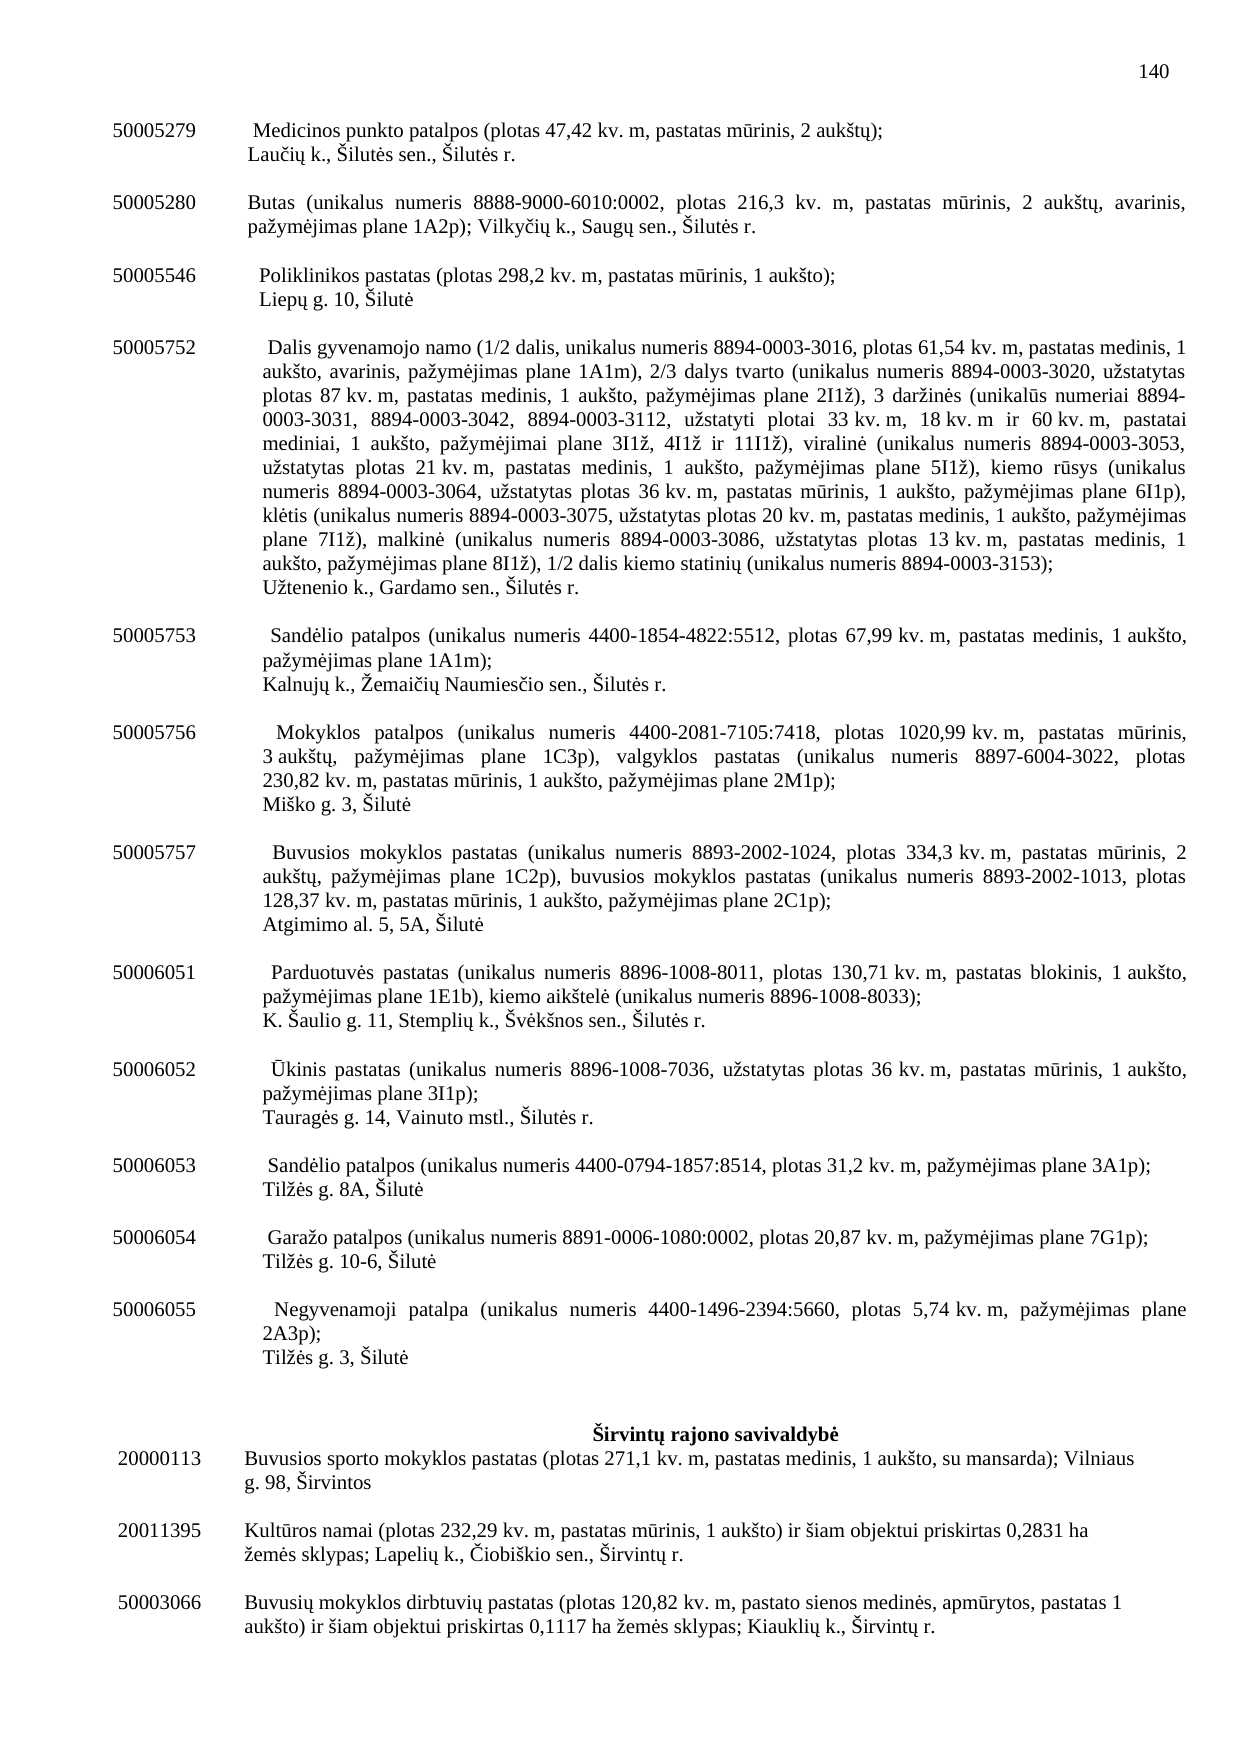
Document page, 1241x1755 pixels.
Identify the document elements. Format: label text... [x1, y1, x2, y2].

table_cell [101, 1422, 233, 1446]
table_cell [1198, 1494, 1207, 1518]
table_cell Dalis gyvenamojo namo (1/2 dalis, unikalus numeris 8894-0003-3016, plotas 61,54 kv. m, pastatas medinis, 1 aukšto, avarinis, pažymėjimas plane 1A1m), 2/3 dalys tvarto (unikalus numeris 8894-0003-3020, užstatytas plotas 87 kv. m, pastatas medinis, 1 aukšto, pažymėjimas plane 2I1ž), 3 daržinės (unikalūs numeriai 8894-0003-3031, 8894-0003-3042, 8894-0003-3112, užstatyti plotai 33 kv. m, 18 kv. m ir 60 kv. m, pastatai mediniai, 1 aukšto, pažymėjimai plane 3I1ž, 4I1ž ir 11I1ž), viralinė (unikalus numeris 8894-0003-3053, užstatytas plotas 21 kv. m, pastatas medinis, 1 aukšto, pažymėjimas plane 5I1ž), kiemo rūsys (unikalus numeris 8894-0003-3064, užstatytas plotas 36 kv. m, pastatas mūrinis, 1 aukšto, pažymėjimas plane 6I1p), klėtis (unikalus numeris 8894-0003-3075, užstatytas plotas 20 kv. m, pastatas medinis, 1 aukšto, pažymėjimas plane 7I1ž), malkinė (unikalus numeris 8894-0003-3086, užstatytas plotas 13 kv. m, pastatas medinis, 1 aukšto, pažymėjimas plane 8I1ž), 1/2 dalis kiemo statinių (unikalus numeris 8894-0003-3153); Užtenenio k., Gardamo sen., Šilutės r. [233, 335, 1198, 623]
table_cell Sandėlio patalpos (unikalus numeris 4400-0794-1857:8514, plotas 31,2 kv. m, pažymėjimas plane 3A1p); Tilžės g. 8A, Šilutė [233, 1153, 1198, 1225]
table_cell [1207, 1225, 1240, 1297]
table_cell [1178, 1446, 1192, 1494]
table_cell Garažo patalpos (unikalus numeris 8891-0006-1080:0002, plotas 20,87 kv. m, pažymėjimas plane 7G1p); Tilžės g. 10-6, Šilutė [233, 1225, 1198, 1297]
table_cell [1198, 335, 1207, 623]
table_cell Negyvenamoji patalpa (unikalus numeris 4400-1496-2394:5660, plotas 5,74 kv. m, pažymėjimas plane 2A3p); Tilžės g. 3, Šilutė [233, 1297, 1198, 1393]
table_cell 50006052 [101, 1057, 233, 1153]
table_cell Buvusios mokyklos pastatas (unikalus numeris 8893-2002-1024, plotas 334,3 kv. m, pastatas mūrinis, 2 aukštų, pažymėjimas plane 1C2p), buvusios mokyklos pastatas (unikalus numeris 8893-2002-1013, plotas 128,37 kv. m, pastatas mūrinis, 1 aukšto, pažymėjimas plane 2C1p); Atgimimo al. 5, 5A, Šilutė [233, 840, 1198, 960]
table_cell 50005753 [101, 624, 233, 720]
table_cell [1148, 1590, 1163, 1638]
table_cell [1207, 1446, 1240, 1494]
table_cell Kultūros namai (plotas 232,29 kv. m, pastatas mūrinis, 1 aukšto) ir šiam objektui priskirtas 0,2831 ha žemės sklypas; Lapelių k., Čiobiškio sen., Širvintų r. [233, 1518, 1148, 1566]
table_cell [1193, 1446, 1198, 1494]
table_cell 50006055 [101, 1297, 233, 1393]
table_cell [1207, 1057, 1240, 1153]
table_cell Parduotuvės pastatas (unikalus numeris 8896-1008-8011, plotas 130,71 kv. m, pastatas blokinis, 1 aukšto, pažymėjimas plane 1E1b), kiemo aikštelė (unikalus numeris 8896-1008-8033); K. Šaulio g. 11, Stemplių k., Švėkšnos sen., Šilutės r. [233, 960, 1198, 1057]
table_cell [1198, 1422, 1207, 1446]
table_cell 50005756 [101, 720, 233, 840]
table_cell [1163, 1518, 1178, 1566]
table_cell [1207, 263, 1240, 335]
table_cell [1198, 1398, 1207, 1422]
table_cell [1207, 1518, 1240, 1566]
table_cell [1148, 1518, 1163, 1566]
table_cell [1207, 1398, 1240, 1422]
table_cell [1198, 263, 1207, 335]
table_cell [1207, 1153, 1240, 1225]
table_cell 50005752 [101, 335, 233, 623]
table_cell [101, 1566, 1198, 1590]
table_cell [1207, 1566, 1240, 1590]
table_cell Sandėlio patalpos (unikalus numeris 4400-1854-4822:5512, plotas 67,99 kv. m, pastatas medinis, 1 aukšto, pažymėjimas plane 1A1m); Kalnujų k., Žemaičių Naumiesčio sen., Šilutės r. [233, 624, 1198, 720]
table_cell [1207, 1422, 1240, 1446]
table_cell Poliklinikos pastatas (plotas 298,2 kv. m, pastatas mūrinis, 1 aukšto); Liepų g. 10, Šilutė [233, 263, 1198, 335]
table_cell [1207, 335, 1240, 623]
table_cell Ūkinis pastatas (unikalus numeris 8896-1008-7036, užstatytas plotas 36 kv. m, pastatas mūrinis, 1 aukšto, pažymėjimas plane 3I1p); Tauragės g. 14, Vainuto mstl., Šilutės r. [233, 1057, 1198, 1153]
table_cell Širvintų rajono savivaldybė [233, 1422, 1198, 1446]
table_cell [1198, 720, 1207, 840]
table_cell [1198, 1638, 1207, 1662]
table_cell 50003066 [101, 1590, 233, 1638]
table_cell [1198, 1566, 1207, 1590]
table_cell Buvusių mokyklos dirbtuvių pastatas (plotas 120,82 kv. m, pastato sienos medinės, apmūrytos, pastatas 1 aukšto) ir šiam objektui priskirtas 0,1117 ha žemės sklypas; Kiauklių k., Širvintų r. [233, 1590, 1148, 1638]
table_cell [1163, 1590, 1178, 1638]
table_cell [1198, 1153, 1207, 1225]
table_cell [1193, 1590, 1198, 1638]
table_cell 20000113 [101, 1446, 233, 1494]
table_cell Mokyklos patalpos (unikalus numeris 4400-2081-7105:7418, plotas 1020,99 kv. m, pastatas mūrinis, 3 aukštų, pažymėjimas plane 1C3p), valgyklos pastatas (unikalus numeris 8897-6004-3022, plotas 230,82 kv. m, pastatas mūrinis, 1 aukšto, pažymėjimas plane 2M1p); Miško g. 3, Šilutė [233, 720, 1198, 840]
table_cell Medicinos punkto patalpos (plotas 47,42 kv. m, pastatas mūrinis, 2 aukštų); Laučių k., Šilutės sen., Šilutės r. [233, 118, 1198, 190]
table_cell [1207, 720, 1240, 840]
table_cell [1207, 1494, 1240, 1518]
table_cell 50006051 [101, 960, 233, 1057]
table_cell [101, 1494, 1198, 1518]
table_cell [1207, 624, 1240, 720]
table_cell [1198, 118, 1207, 190]
table_cell Butas (unikalus numeris 8888-9000-6010:0002, plotas 216,3 kv. m, pastatas mūrinis, 2 aukštų, avarinis, pažymėjimas plane 1A2p); Vilkyčių k., Saugų sen., Šilutės r. [233, 190, 1198, 262]
table_cell 50005757 [101, 840, 233, 960]
table_cell [1178, 1590, 1192, 1638]
table_cell [1163, 1446, 1178, 1494]
table_cell [1198, 840, 1207, 960]
table_cell [101, 1398, 1198, 1422]
table_cell [1207, 1638, 1240, 1662]
table_cell [1198, 1518, 1207, 1566]
table_cell [1198, 1057, 1207, 1153]
table_cell [1207, 840, 1240, 960]
table_cell [1207, 960, 1240, 1057]
table_cell [1198, 624, 1207, 720]
table_cell 20011395 [101, 1518, 233, 1566]
table_cell 50005279 [101, 118, 233, 190]
table_cell [1207, 118, 1240, 190]
table_cell [1198, 1590, 1207, 1638]
table_cell [101, 1638, 1198, 1662]
table_cell [1198, 960, 1207, 1057]
table_cell 50006053 [101, 1153, 233, 1225]
table_cell [1198, 190, 1207, 262]
table_cell [1198, 1225, 1207, 1297]
table_cell [1207, 190, 1240, 262]
table_cell 50006054 [101, 1225, 233, 1297]
table_cell 50005280 [101, 190, 233, 262]
table_cell 50005546 [101, 263, 233, 335]
table_cell [1207, 1297, 1240, 1393]
table_cell [1193, 1518, 1198, 1566]
table_cell [1207, 1590, 1240, 1638]
table_cell [1148, 1446, 1163, 1494]
table_cell [1198, 1446, 1207, 1494]
table_cell [1198, 1297, 1207, 1393]
table_cell [1178, 1518, 1192, 1566]
table_cell Buvusios sporto mokyklos pastatas (plotas 271,1 kv. m, pastatas medinis, 1 aukšto, su mansarda); Vilniaus g. 98, Širvintos [233, 1446, 1148, 1494]
